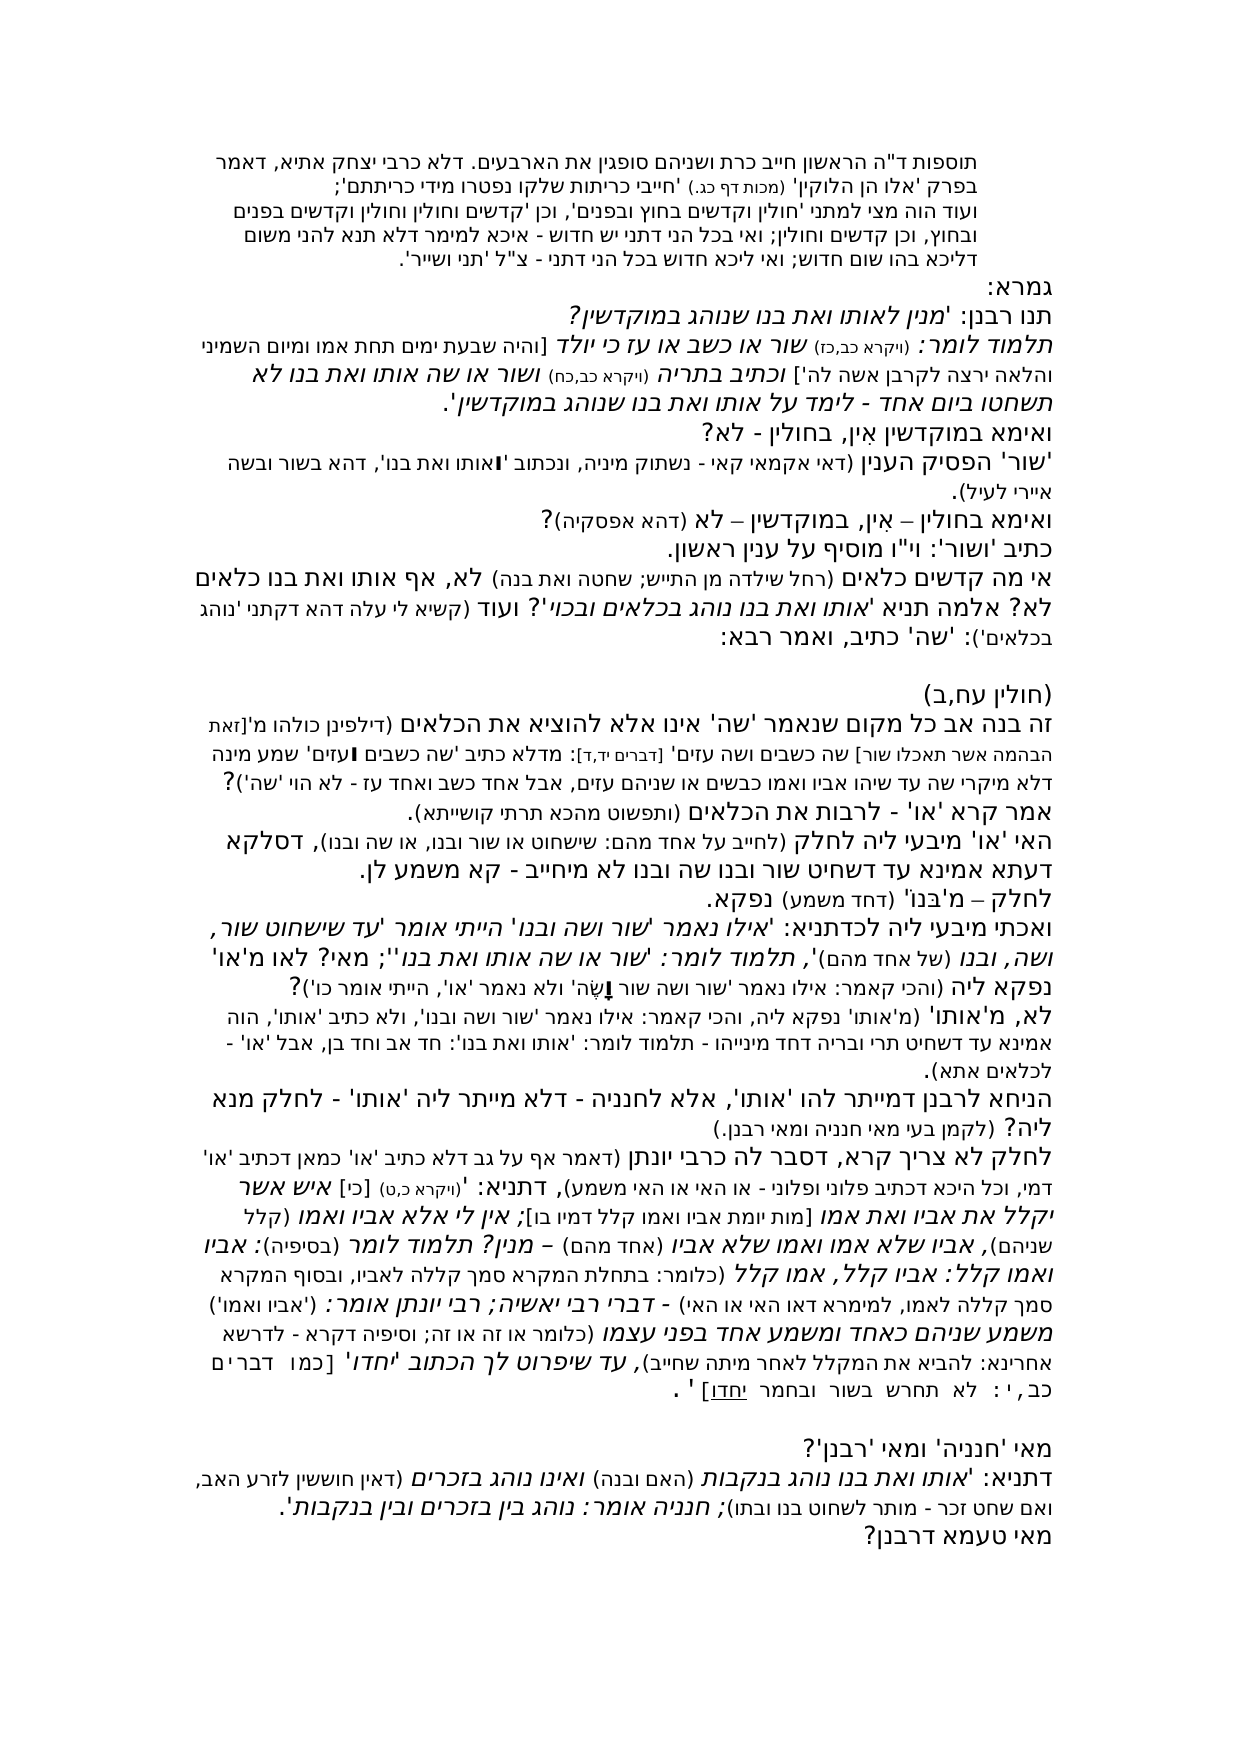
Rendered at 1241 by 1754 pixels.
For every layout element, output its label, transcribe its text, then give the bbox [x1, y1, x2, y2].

text הניחא לרבנן דמייתר להו 'אותו', אלא לחנניה - דלא מייתר ליה 'אותו' - לחלק מנא ליה? (לקמן בעי מאי חנניה ומאי רבנן.) [187, 1084, 1053, 1142]
text לחלק לא צריך קרא, דסבר לה כרבי יונתן (דאמר אף על גב דלא כתיב 'או' כמאן דכתיב 'או' דמי, וכל היכא דכתיב פלוני ופלוני - או האי או האי משמע), דתניא: '(ויקרא כ,ט) [כי] איש אשר יקלל את אביו ואת אמו [מות יומת אביו ואמו קלל דמיו בו]; אין לי אלא אביו ואמו (קלל שניהם), אביו שלא אמו ואמו שלא אביו (אחד מהם) – מנין? תלמוד לומר (בסיפיה): אביו ואמו קלל: אביו קלל, אמו קלל (כלומר: בתחלת המקרא סמך קללה לאביו, ובסוף המקרא סמך קללה לאמו, למימרא דאו האי או האי) - דברי רבי יאשיה; רבי יונתן אומר: ('אביו ואמו') משמע שניהם כאחד ומשמע אחד בפני עצמו (כלומר או זה או זה; וסיפיה דקרא - לדרשא אחרינא: להביא את המקלל לאחר מיתה שחייב), עד שיפרוט לך הכתוב 'יחדו' [כמו דברים כב,י: לא תחרש בשור ובחמר יחדו]'. [187, 1142, 1053, 1405]
text כתיב 'ושור': וי"ו מוסיף על ענין ראשון. [187, 534, 1053, 564]
text מאי 'חנניה' ומאי 'רבנן'? [187, 1434, 1053, 1463]
text לחלק – מ'בּנוֹ' (דחד משמע) נפקא. [187, 884, 1053, 914]
text אי מה קדשים כלאים (רחל שילדה מן התייש; שחטה ואת בנה) לא, אף אותו ואת בנו כלאים לא? אלמה תניא 'אותו ואת בנו נוהג בכלאים ובכוי'? ועוד (קשיא לי עלה דהא דקתני 'נוהג בכלאים'): 'שה' כתיב, ואמר רבא: [187, 564, 1053, 651]
text האי 'או' מיבעי ליה לחלק (לחייב על אחד מהם: שישחוט או שור ובנו, או שה ובנו), דסלקא דעתא אמינא עד דשחיט שור ובנו שה ובנו לא מיחייב - קא משמע לן. [187, 826, 1053, 884]
text ואכתי מיבעי ליה לכדתניא: 'אילו נאמר 'שור ושה ובנו' הייתי אומר 'עד שישחוט שור, ושה, ובנו (של אחד מהם)', תלמוד לומר: 'שור או שה אותו ואת בנו''; מאי? לאו מ'או' נפקא ליה (והכי קאמר: אילו נאמר 'שור ושה שור וָשֶׂה' ולא נאמר 'או', הייתי אומר כו')? [187, 914, 1053, 1001]
text לא, מ'אותו' (מ'אותו' נפקא ליה, והכי קאמר: אילו נאמר 'שור ושה ובנו', ולא כתיב 'אותו', הוה אמינא עד דשחיט תרי ובריה דחד מינייהו - תלמוד לומר: 'אותו ואת בנו': חד אב וחד בן, אבל 'או' - לכלאים אתא). [187, 1001, 1053, 1084]
text 'שור' הפסיק הענין (דאי אקמאי קאי - נשתוק מיניה, ונכתוב 'ואותו ואת בנו', דהא בשור ובשה איירי לעיל). [187, 447, 1053, 505]
text תנו רבנן: 'מנין לאותו ואת בנו שנוהג במוקדשין? [187, 301, 1053, 330]
text ועוד הוה מצי למתני 'חולין וקדשים בחוץ ובפנים', וכן 'קדשים וחולין וחולין וקדשים בפנים ובחוץ, וכן קדשים וחולין; ואי בכל הני דתני יש חדוש - איכא למימר דלא תנא להני משום דליכא בהו שום חדוש; ואי ליכא חדוש בכל הני דתני - צ"ל 'תני ושייר'. [187, 199, 978, 272]
text ואימא בחולין – אִין, במוקדשין – לא (דהא אפסקיה)? [187, 505, 1053, 534]
text אמר קרא 'או' - לרבות את הכלאים (ותפשוט מהכא תרתי קושייתא). [187, 797, 1053, 826]
text מאי טעמא דרבנן? [187, 1521, 1053, 1551]
text ואימא במוקדשין אִין, בחולין - לא? [187, 418, 1053, 447]
text גמרא: [187, 272, 1053, 301]
text תלמוד לומר: (ויקרא כב,כז) שור או כשב או עז כי יולד [והיה שבעת ימים תחת אמו ומיום השמיני והלאה ירצה לקרבן אשה לה'] וכתיב בתריה (ויקרא כב,כח) ושור או שה אותו ואת בנו לא תשחטו ביום אחד - לימד על אותו ואת בנו שנוהג במוקדשין'. [187, 330, 1053, 418]
text (חולין עח,ב) [187, 680, 1053, 709]
text תוספות ד"ה הראשון חייב כרת ושניהם סופגין את הארבעים. דלא כרבי יצחק אתיא, דאמר בפרק 'אלו הן הלוקין' (מכות דף כג.) 'חייבי כריתות שלקו נפטרו מידי כריתתם'; [187, 150, 978, 199]
text זה בנה אב כל מקום שנאמר 'שה' אינו אלא להוציא את הכלאים (דילפינן כולהו מ'[זאת הבהמה אשר תאכלו שור] שה כשבים ושה עזים' [דברים יד,ד]: מדלא כתיב 'שה כשבים ועזים' שמע מינה דלא מיקרי שה עד שיהו אביו ואמו כבשים או שניהם עזים, אבל אחד כשב ואחד עז - לא הוי 'שה')? [187, 709, 1053, 797]
text דתניא: 'אותו ואת בנו נוהג בנקבות (האם ובנה) ואינו נוהג בזכרים (דאין חוששין לזרע האב, ואם שחט זכר - מותר לשחוט בנו ובתו); חנניה אומר: נוהג בין בזכרים ובין בנקבות'. [187, 1463, 1053, 1521]
